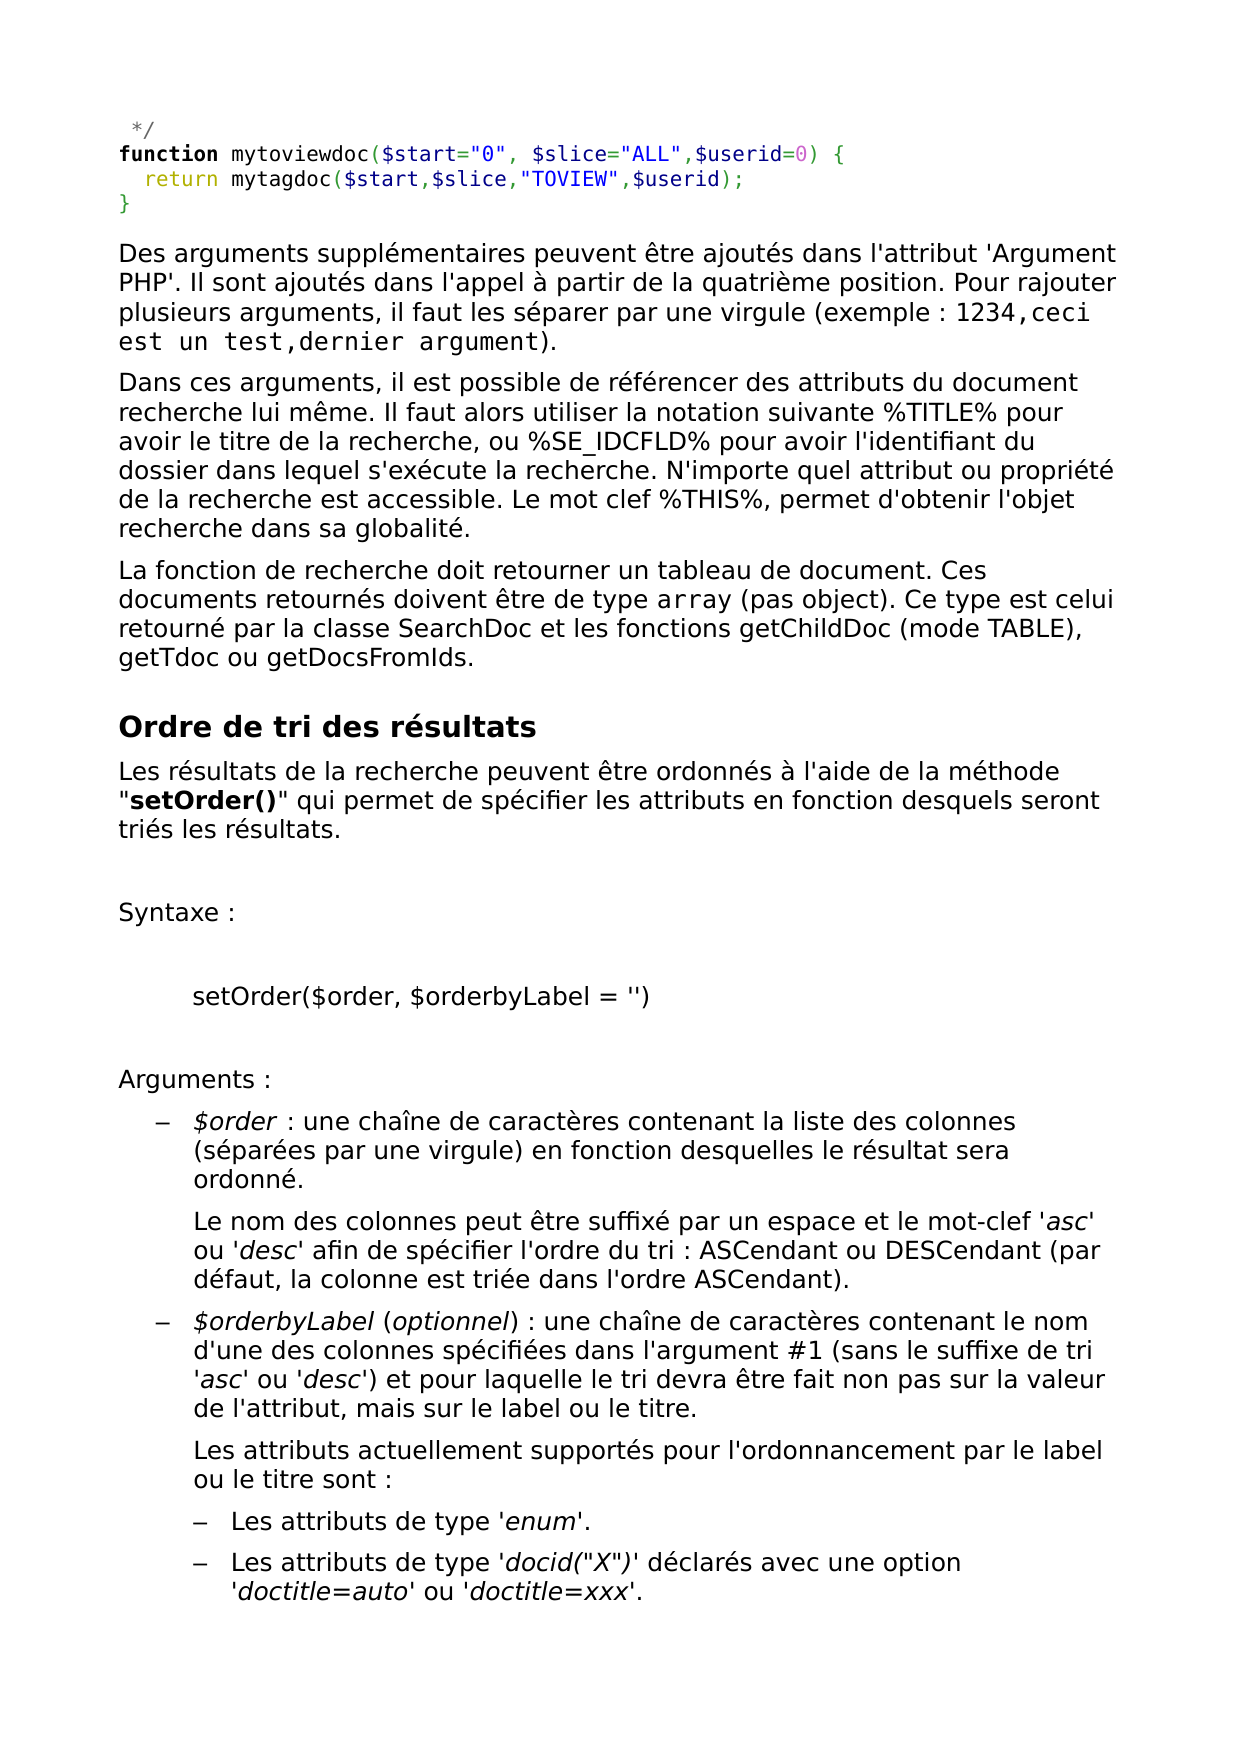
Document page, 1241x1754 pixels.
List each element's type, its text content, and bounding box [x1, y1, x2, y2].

list $orderbyLabel (optionnel) : une chaîne de caractères contenant le nom d'une des colonnes spécifiées dans l'argument #1 (sans le suffixe de tri 'asc' ou 'desc') et pour laquelle le tri devra être fait non pas sur la valeur de l'attribut, mais sur le label ou le titre. [156, 1307, 1122, 1423]
list Le nom des colonnes peut être suffixé par un espace et le mot-clef 'asc' ou 'desc' afin de spécifier l'ordre du tri : ASCendant ou DESCendant (par défaut, la colonne est triée dans l'ordre ASCendant). [156, 1207, 1122, 1294]
text Dans ces arguments, il est possible de référencer des attributs du document recherche lui même. Il faut alors utiliser la notation suivante %TITLE% pour avoir le titre de la recherche, ou %SE_IDCFLD% pour avoir l'identifiant du dossier dans lequel s'exécute la recherche. N'importe quel attribut ou propriété de la recherche est accessible. Le mot clef %THIS%, permet d'obtenir l'objet recherche dans sa globalité. [118, 369, 1122, 544]
text } [118, 191, 1122, 239]
list Les attributs de type 'enum'. [193, 1507, 1122, 1536]
list Les attributs actuellement supportés pour l'ordonnancement par le label ou le titre sont : [156, 1436, 1122, 1494]
text Des arguments supplémentaires peuvent être ajoutés dans l'attribut 'Argument PHP'. Il sont ajoutés dans l'appel à partir de la quatrième position. Pour rajouter plusieurs arguments, il faut les séparer par une virgule (exemple : 1234,ceci est un test,dernier argument). [118, 239, 1122, 356]
text return mytagdoc($start,$slice,"TOVIEW",$userid); [118, 167, 1122, 191]
text setOrder($order, $orderbyLabel = '') [118, 982, 1122, 1011]
list Les attributs de type 'docid("X")' déclarés avec une option 'doctitle=auto' ou 'doctitle=xxx'. [193, 1548, 1122, 1607]
text Syntaxe : [118, 898, 1122, 928]
text Arguments : [118, 1065, 1122, 1094]
list $order : une chaîne de caractères contenant la liste des colonnes (séparées par une virgule) en fonction desquelles le résultat sera ordonné. [156, 1107, 1122, 1194]
text Les résultats de la recherche peuvent être ordonnés à l'aide de la méthode "setOrder()" qui permet de spécifier les attributs en fonction desquels seront triés les résultats. [118, 757, 1122, 844]
text */ [118, 118, 1122, 142]
text La fonction de recherche doit retourner un tableau de document. Ces documents retournés doivent être de type array (pas object). Ce type est celui retourné par la classe SearchDoc et les fonctions getChildDoc (mode TABLE), getTdoc ou getDocsFromIds. [118, 556, 1122, 673]
text function mytoviewdoc($start="0", $slice="ALL",$userid=0) { [118, 142, 1122, 167]
subtitle Ordre de tri des résultats [118, 710, 1122, 744]
